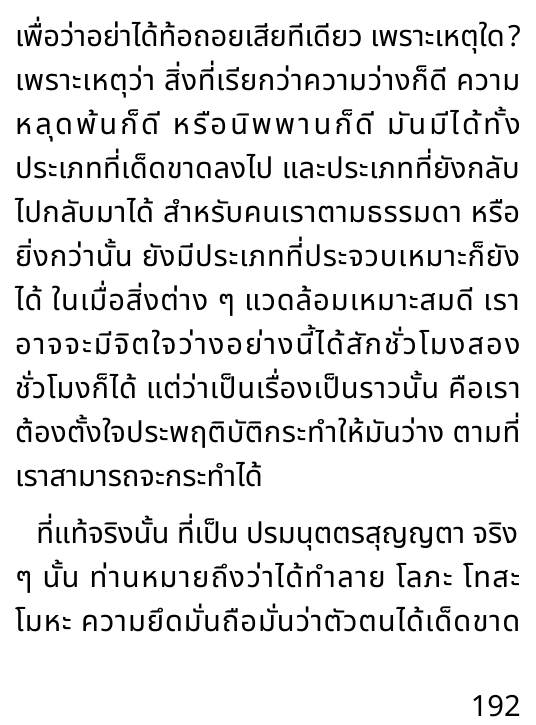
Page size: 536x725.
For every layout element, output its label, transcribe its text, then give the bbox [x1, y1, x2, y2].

text เพื่อว่าอย่าได้ท้อถอยเสียทีเดียว เพราะเหตุใด? เพราะเหตุว่า สิ่งที่เรียกว่าความว่างก็ดี ความหลุดพ้นก็ดี หรือนิพพานก็ดี มันมีได้ทั้งประเภทที่เด็ดขาดลงไป และประเภทที่ยังกลับไปกลับมาได้ สำหรับคนเราตามธรรมดา หรือยิ่งกว่านั้น ยังมีประเภทที่ประจวบเหมาะก็ยังได้ ในเมื่อสิ่งต่าง ๆ แวดล้อมเหมาะสมดี เราอาจจะมีจิตใจว่างอย่างนี้ได้สักชั่วโมงสองชั่วโมงก็ได้ แต่ว่าเป็นเรื่องเป็นราวนั้น คือเราต้องตั้งใจประพฤติบัติกระทำให้มันว่าง ตามที่เราสามารถจะกระทำได้ [15, 15, 521, 500]
text ที่แท้จริงนั้น ที่เป็น ปรมนุตตรสุญญตา จริง ๆ นั้น ท่านหมายถึงว่าได้ทำลาย โลภะ โทสะ โมหะ ความยึดมั่นถือมั่นว่าตัวตนได้เด็ดขาด [15, 512, 521, 644]
